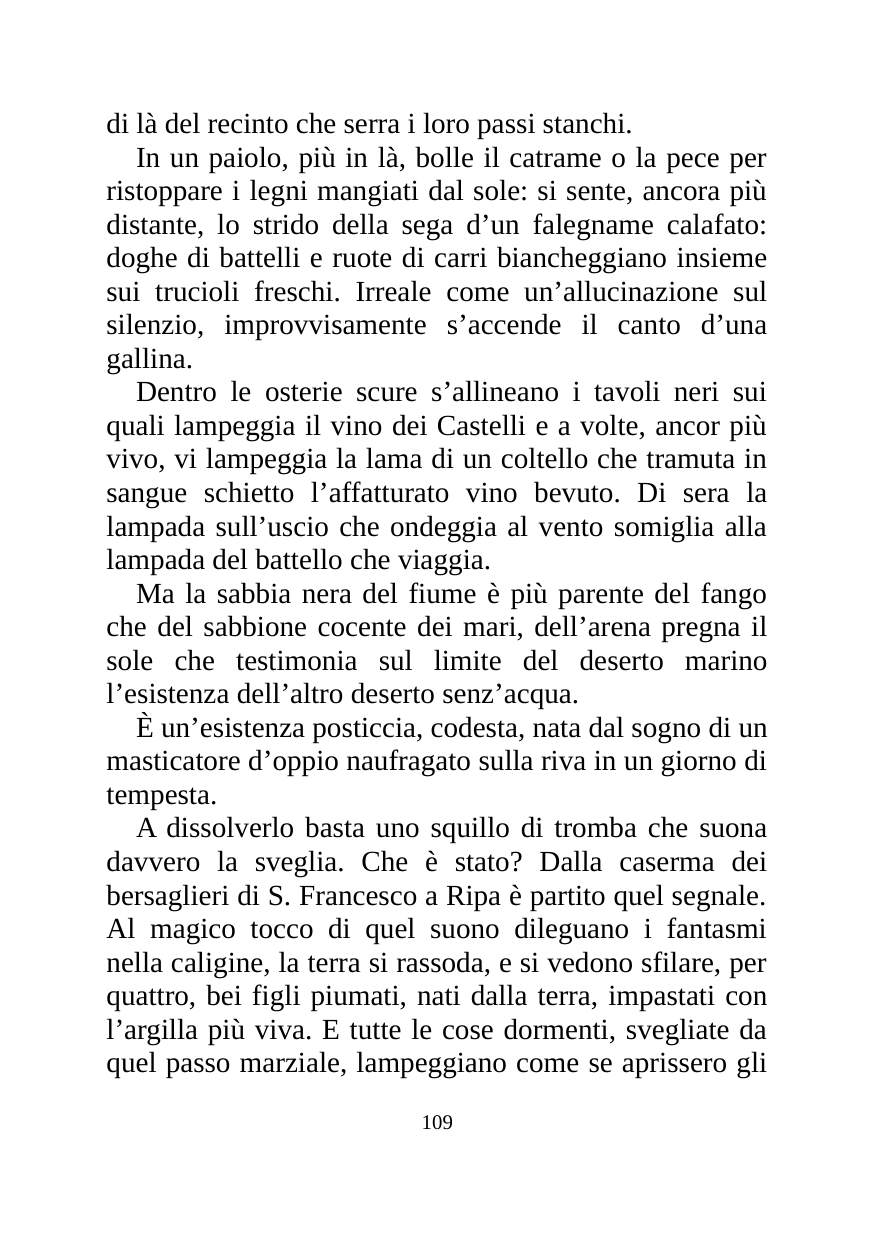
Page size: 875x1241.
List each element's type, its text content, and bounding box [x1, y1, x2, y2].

text In un paiolo, più in là, bolle il catrame o la pece per ristoppare i legni mangiati dal sole: si sente, ancora più distante, lo strido della sega d’un falegname calafato: doghe di battelli e ruote di carri biancheggiano insieme sui trucioli freschi. Irreale come un’allucinazione sul silenzio, improvvisamente s’accende il canto d’una gallina. [106, 140, 768, 374]
text di là del recinto che serra i loro passi stanchi. [106, 106, 768, 140]
text Dentro le osterie scure s’allineano i tavoli neri sui quali lampeggia il vino dei Castelli e a volte, ancor più vivo, vi lampeggia la lama di un coltello che tramuta in sangue schietto l’affatturato vino bevuto. Di sera la lampada sull’uscio che ondeggia al vento somiglia alla lampada del battello che viaggia. [106, 374, 768, 576]
text A dissolverlo basta uno squillo di tromba che suona davvero la sveglia. Che è stato? Dalla caserma dei bersaglieri di S. Francesco a Ripa è partito quel segnale. Al magico tocco di quel suono dileguano i fantasmi nella caligine, la terra si rassoda, e si vedono sfilare, per quattro, bei figli piumati, nati dalla terra, impastati con l’argilla più viva. E tutte le cose dormenti, svegliate da quel passo marziale, lampeggiano come se aprissero gli [106, 811, 768, 1079]
text Ma la sabbia nera del fiume è più parente del fango che del sabbione cocente dei mari, dell’arena pregna il sole che testimonia sul limite del deserto marino l’esistenza dell’altro deserto senz’acqua. [106, 576, 768, 710]
text È un’esistenza posticcia, codesta, nata dal sogno di un masticatore d’oppio naufragato sulla riva in un giorno di tempesta. [106, 710, 768, 811]
